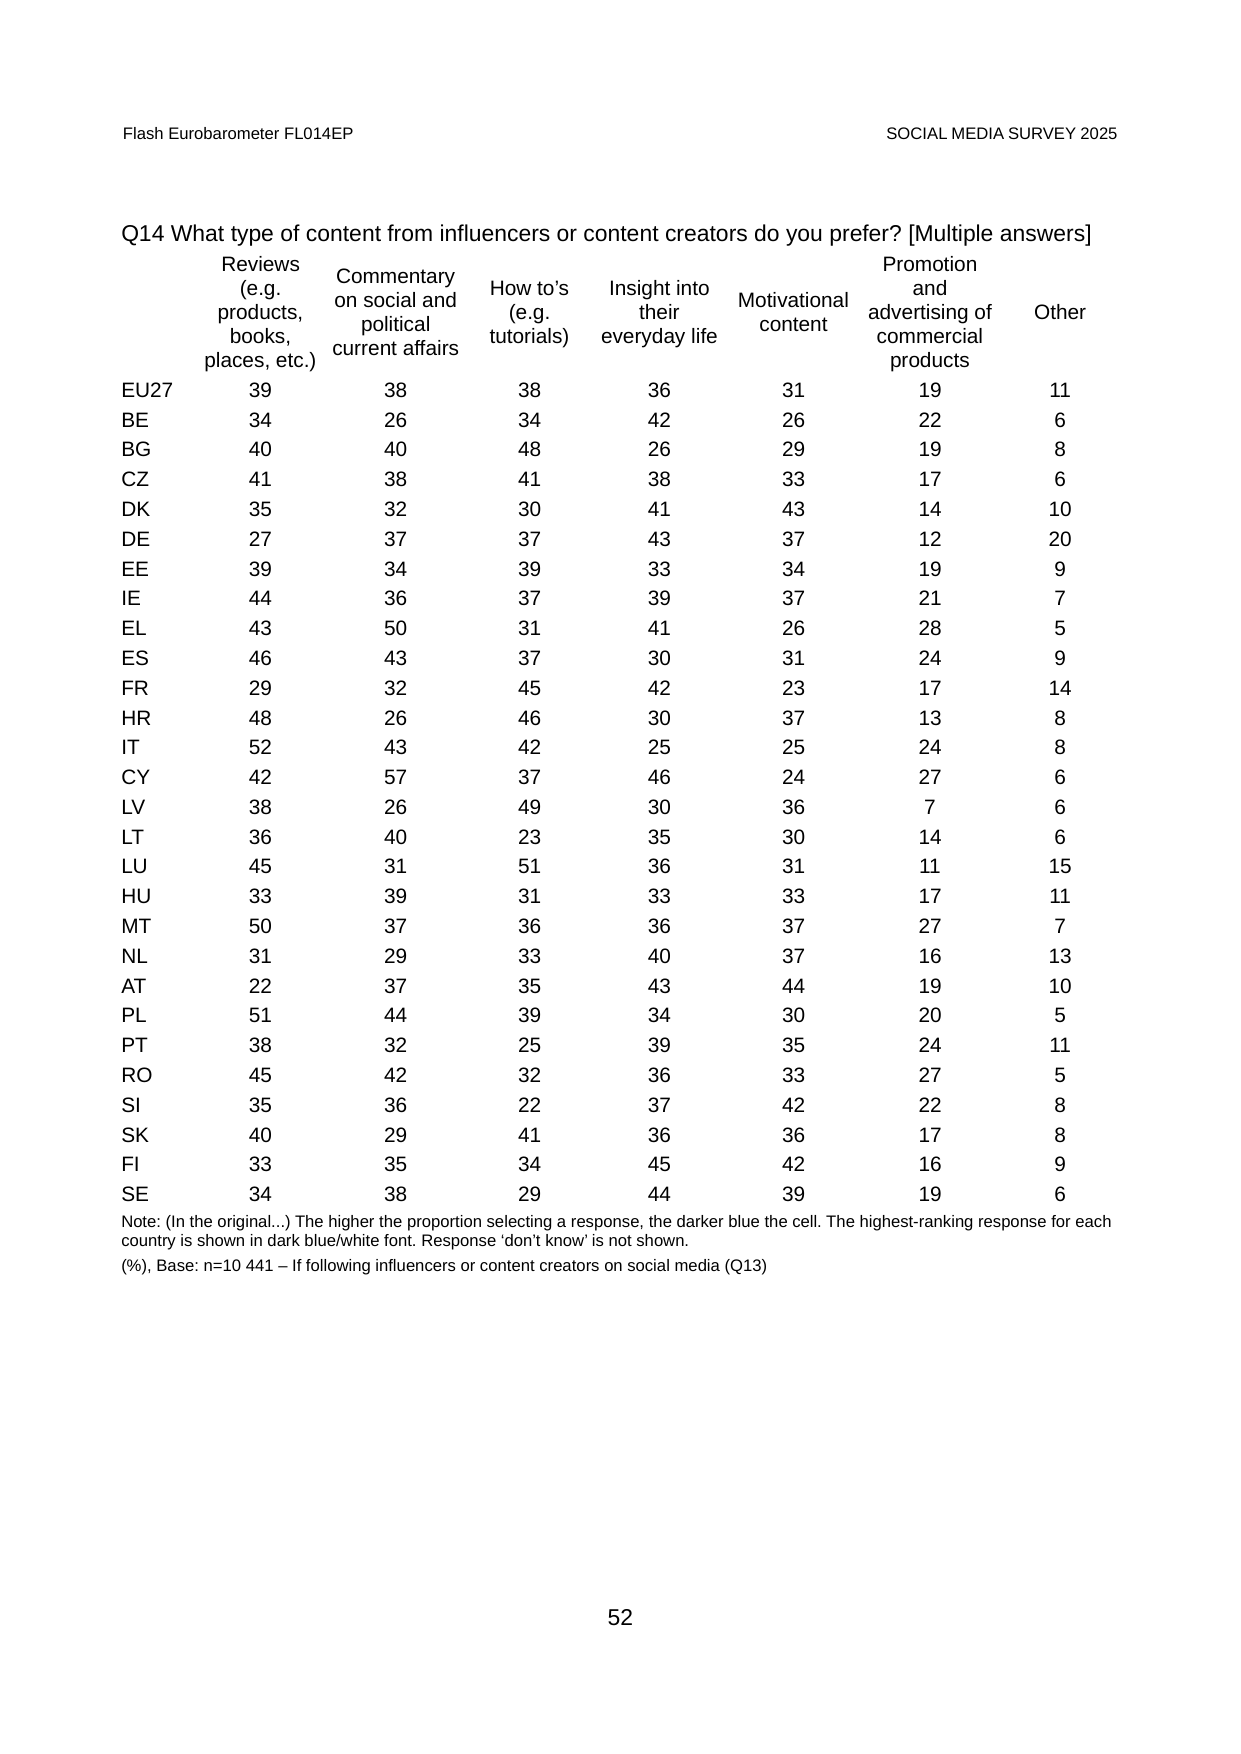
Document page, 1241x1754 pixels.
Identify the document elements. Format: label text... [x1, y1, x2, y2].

table_cell 44 [326, 1000, 465, 1030]
table_cell 35 [594, 822, 725, 851]
table_cell 6 [998, 792, 1122, 822]
table_cell 10 [998, 971, 1122, 1000]
table_cell 36 [594, 911, 725, 941]
table_cell 36 [594, 851, 725, 881]
table_cell 45 [195, 851, 326, 881]
table_cell SE [118, 1179, 194, 1209]
table_cell 15 [998, 851, 1122, 881]
table_cell 39 [594, 1030, 725, 1060]
table_cell 6 [998, 405, 1122, 434]
table_cell 8 [998, 434, 1122, 464]
table_cell 31 [465, 881, 594, 911]
table_cell 30 [594, 643, 725, 673]
table_cell 45 [594, 1149, 725, 1179]
table_cell 23 [465, 822, 594, 851]
table_cell 34 [725, 554, 862, 583]
table_cell 38 [195, 792, 326, 822]
table_cell 31 [725, 643, 862, 673]
table_cell 7 [998, 583, 1122, 613]
table_cell 39 [195, 375, 326, 404]
table_cell 12 [862, 524, 998, 553]
table_cell 39 [594, 583, 725, 613]
table_cell 38 [326, 464, 465, 494]
table_cell 9 [998, 554, 1122, 583]
table_cell 34 [465, 1149, 594, 1179]
table_cell 8 [998, 732, 1122, 762]
table_cell 35 [725, 1030, 862, 1060]
table_cell 44 [725, 971, 862, 1000]
table_cell 22 [465, 1090, 594, 1119]
table_cell 20 [998, 524, 1122, 553]
table_cell 30 [594, 703, 725, 732]
table_cell 41 [594, 494, 725, 524]
table_cell 13 [862, 703, 998, 732]
table_cell 36 [594, 375, 725, 404]
table_cell 17 [862, 881, 998, 911]
table_cell 34 [326, 554, 465, 583]
table_cell 30 [725, 822, 862, 851]
table_cell 42 [195, 762, 326, 792]
table_cell 19 [862, 375, 998, 404]
table_cell 38 [465, 375, 594, 404]
table_cell 30 [465, 494, 594, 524]
table_cell 11 [862, 851, 998, 881]
table_cell (%), Base: n=10 441 – If following influencers or content creators on social media (Q13) [118, 1253, 1122, 1278]
table_cell 38 [594, 464, 725, 494]
table_cell DE [118, 524, 194, 553]
table_cell MT [118, 911, 194, 941]
table_cell 43 [594, 971, 725, 1000]
table_cell 19 [862, 971, 998, 1000]
table_cell 14 [998, 673, 1122, 702]
table_cell 41 [594, 613, 725, 643]
table_cell 7 [862, 792, 998, 822]
table_cell 36 [465, 911, 594, 941]
table_cell 37 [326, 911, 465, 941]
table_cell 25 [465, 1030, 594, 1060]
table_cell BG [118, 434, 194, 464]
table_cell 9 [998, 1149, 1122, 1179]
table_cell PL [118, 1000, 194, 1030]
table_cell 17 [862, 673, 998, 702]
table_cell 43 [326, 732, 465, 762]
table_cell 24 [862, 643, 998, 673]
table_cell 23 [725, 673, 862, 702]
table_cell FI [118, 1149, 194, 1179]
table_cell 21 [862, 583, 998, 613]
table_cell 33 [195, 881, 326, 911]
table_cell 50 [195, 911, 326, 941]
table_cell 36 [594, 1120, 725, 1149]
table_cell 57 [326, 762, 465, 792]
table_cell 30 [594, 792, 725, 822]
table_cell IT [118, 732, 194, 762]
table_cell 5 [998, 1000, 1122, 1030]
table_cell 37 [326, 524, 465, 553]
table_cell 32 [326, 1030, 465, 1060]
table_cell 38 [326, 1179, 465, 1209]
table_cell 41 [195, 464, 326, 494]
table_cell 31 [195, 941, 326, 971]
table_cell [118, 249, 194, 375]
table_cell 46 [465, 703, 594, 732]
table_cell 6 [998, 464, 1122, 494]
table_cell 39 [725, 1179, 862, 1209]
table_cell EU27 [118, 375, 194, 404]
table_cell Insight into their everyday life [594, 249, 725, 375]
table_header Q14 What type of content from influencers or content creators do you prefer? [Multiple answers] [118, 217, 1122, 249]
table_cell 42 [725, 1149, 862, 1179]
table_cell DK [118, 494, 194, 524]
table_cell 24 [862, 732, 998, 762]
table_cell NL [118, 941, 194, 971]
table_cell 26 [326, 405, 465, 434]
table_cell 40 [195, 434, 326, 464]
table_cell 50 [326, 613, 465, 643]
table_cell 19 [862, 1179, 998, 1209]
table_cell AT [118, 971, 194, 1000]
table_cell 37 [465, 643, 594, 673]
table_cell LT [118, 822, 194, 851]
table_cell 37 [465, 762, 594, 792]
table_cell 25 [594, 732, 725, 762]
table_cell 25 [725, 732, 862, 762]
table_cell Commentary on social and political current affairs [326, 249, 465, 375]
table_cell 31 [465, 613, 594, 643]
table_cell 45 [195, 1060, 326, 1090]
table_cell 39 [326, 881, 465, 911]
table_cell 35 [465, 971, 594, 1000]
table_cell 37 [725, 583, 862, 613]
table_cell EL [118, 613, 194, 643]
table_cell 10 [998, 494, 1122, 524]
table_cell 52 [195, 732, 326, 762]
table_cell 48 [465, 434, 594, 464]
table_cell LV [118, 792, 194, 822]
table_cell 26 [725, 613, 862, 643]
table_cell 49 [465, 792, 594, 822]
table_cell 5 [998, 613, 1122, 643]
table_cell EE [118, 554, 194, 583]
table_cell 32 [326, 494, 465, 524]
table_cell 20 [862, 1000, 998, 1030]
table_cell 42 [465, 732, 594, 762]
table_cell 33 [465, 941, 594, 971]
table_cell 39 [465, 554, 594, 583]
table_cell 6 [998, 822, 1122, 851]
table_cell 33 [725, 464, 862, 494]
table_cell 8 [998, 1090, 1122, 1119]
table_cell 34 [594, 1000, 725, 1030]
table_cell 37 [725, 911, 862, 941]
table_cell 51 [465, 851, 594, 881]
table_cell 14 [862, 494, 998, 524]
table_cell 32 [326, 673, 465, 702]
table_cell Motivational content [725, 249, 862, 375]
table_cell SI [118, 1090, 194, 1119]
table_cell 27 [195, 524, 326, 553]
table_cell 16 [862, 1149, 998, 1179]
table_cell 13 [998, 941, 1122, 971]
table_cell 7 [998, 911, 1122, 941]
table_cell 22 [862, 405, 998, 434]
table_cell 11 [998, 1030, 1122, 1060]
table_cell 24 [725, 762, 862, 792]
table_cell IE [118, 583, 194, 613]
table_cell 29 [465, 1179, 594, 1209]
table_cell 22 [862, 1090, 998, 1119]
table_cell 29 [725, 434, 862, 464]
table_cell 37 [465, 583, 594, 613]
table_cell 22 [195, 971, 326, 1000]
table_cell 31 [725, 375, 862, 404]
table_cell 35 [195, 1090, 326, 1119]
table_cell 38 [195, 1030, 326, 1060]
table_cell RO [118, 1060, 194, 1090]
table_cell How to’s (e.g. tutorials) [465, 249, 594, 375]
table_cell 28 [862, 613, 998, 643]
table_cell 36 [195, 822, 326, 851]
table_cell 43 [594, 524, 725, 553]
table_cell SK [118, 1120, 194, 1149]
table_cell 40 [594, 941, 725, 971]
table_cell 35 [195, 494, 326, 524]
table_cell 43 [326, 643, 465, 673]
table_cell 26 [594, 434, 725, 464]
table_cell 37 [594, 1090, 725, 1119]
table_cell FR [118, 673, 194, 702]
table_cell HR [118, 703, 194, 732]
table_cell 46 [594, 762, 725, 792]
table_cell 34 [465, 405, 594, 434]
table_cell 26 [326, 703, 465, 732]
table_cell 17 [862, 464, 998, 494]
table_cell 14 [862, 822, 998, 851]
table_cell 30 [725, 1000, 862, 1030]
table_cell 44 [195, 583, 326, 613]
table_cell LU [118, 851, 194, 881]
table_cell 35 [326, 1149, 465, 1179]
table_cell PT [118, 1030, 194, 1060]
table_cell 43 [195, 613, 326, 643]
table_cell 36 [594, 1060, 725, 1090]
table_cell 37 [725, 524, 862, 553]
table_cell Note: (In the original...) The higher the proportion selecting a response, the darker blue the cell. The highest-ranking response for each country is shown in dark blue/white font. Response ‘don’t know’ is not shown. [118, 1209, 1122, 1253]
table_cell 5 [998, 1060, 1122, 1090]
table_cell HU [118, 881, 194, 911]
table_cell 42 [594, 405, 725, 434]
table_cell 29 [326, 1120, 465, 1149]
table_cell 37 [725, 941, 862, 971]
table_cell 29 [326, 941, 465, 971]
table_cell 37 [465, 524, 594, 553]
table_cell 40 [326, 822, 465, 851]
table_cell 33 [725, 1060, 862, 1090]
table_cell 42 [326, 1060, 465, 1090]
table_cell 42 [594, 673, 725, 702]
table_cell 6 [998, 1179, 1122, 1209]
table_cell 39 [195, 554, 326, 583]
table_cell 11 [998, 881, 1122, 911]
table_cell 51 [195, 1000, 326, 1030]
table_cell CZ [118, 464, 194, 494]
table_cell 32 [465, 1060, 594, 1090]
table_cell 44 [594, 1179, 725, 1209]
table_cell 9 [998, 643, 1122, 673]
table_cell 19 [862, 554, 998, 583]
table_cell 43 [725, 494, 862, 524]
table_cell 17 [862, 1120, 998, 1149]
table_cell 39 [465, 1000, 594, 1030]
table_cell 19 [862, 434, 998, 464]
table_cell 24 [862, 1030, 998, 1060]
table_cell 27 [862, 911, 998, 941]
table_cell 16 [862, 941, 998, 971]
table_cell 37 [326, 971, 465, 1000]
table_cell 33 [594, 881, 725, 911]
table_cell Reviews (e.g. products, books, places, etc.) [195, 249, 326, 375]
table_cell 36 [326, 583, 465, 613]
table_cell Other [998, 249, 1122, 375]
table_cell 36 [725, 1120, 862, 1149]
table_cell CY [118, 762, 194, 792]
table_cell 40 [326, 434, 465, 464]
table_cell 38 [326, 375, 465, 404]
table_cell 37 [725, 703, 862, 732]
table_cell 33 [725, 881, 862, 911]
table_cell 11 [998, 375, 1122, 404]
table_cell 41 [465, 464, 594, 494]
table_cell 48 [195, 703, 326, 732]
table_cell 8 [998, 1120, 1122, 1149]
table_cell 34 [195, 1179, 326, 1209]
table_cell 45 [465, 673, 594, 702]
table_cell ES [118, 643, 194, 673]
table_cell 46 [195, 643, 326, 673]
table_cell 42 [725, 1090, 862, 1119]
table_cell 40 [195, 1120, 326, 1149]
table_cell 36 [725, 792, 862, 822]
table_cell 8 [998, 703, 1122, 732]
table_cell 26 [725, 405, 862, 434]
table_cell 31 [725, 851, 862, 881]
table_cell 31 [326, 851, 465, 881]
table_cell Promotion and advertising of commercial products [862, 249, 998, 375]
table_cell 33 [594, 554, 725, 583]
table_cell 26 [326, 792, 465, 822]
table_cell 27 [862, 1060, 998, 1090]
table_cell 6 [998, 762, 1122, 792]
table_cell 29 [195, 673, 326, 702]
table_cell 36 [326, 1090, 465, 1119]
table_cell 33 [195, 1149, 326, 1179]
table_cell 27 [862, 762, 998, 792]
table_cell 34 [195, 405, 326, 434]
table_cell BE [118, 405, 194, 434]
table_cell 41 [465, 1120, 594, 1149]
